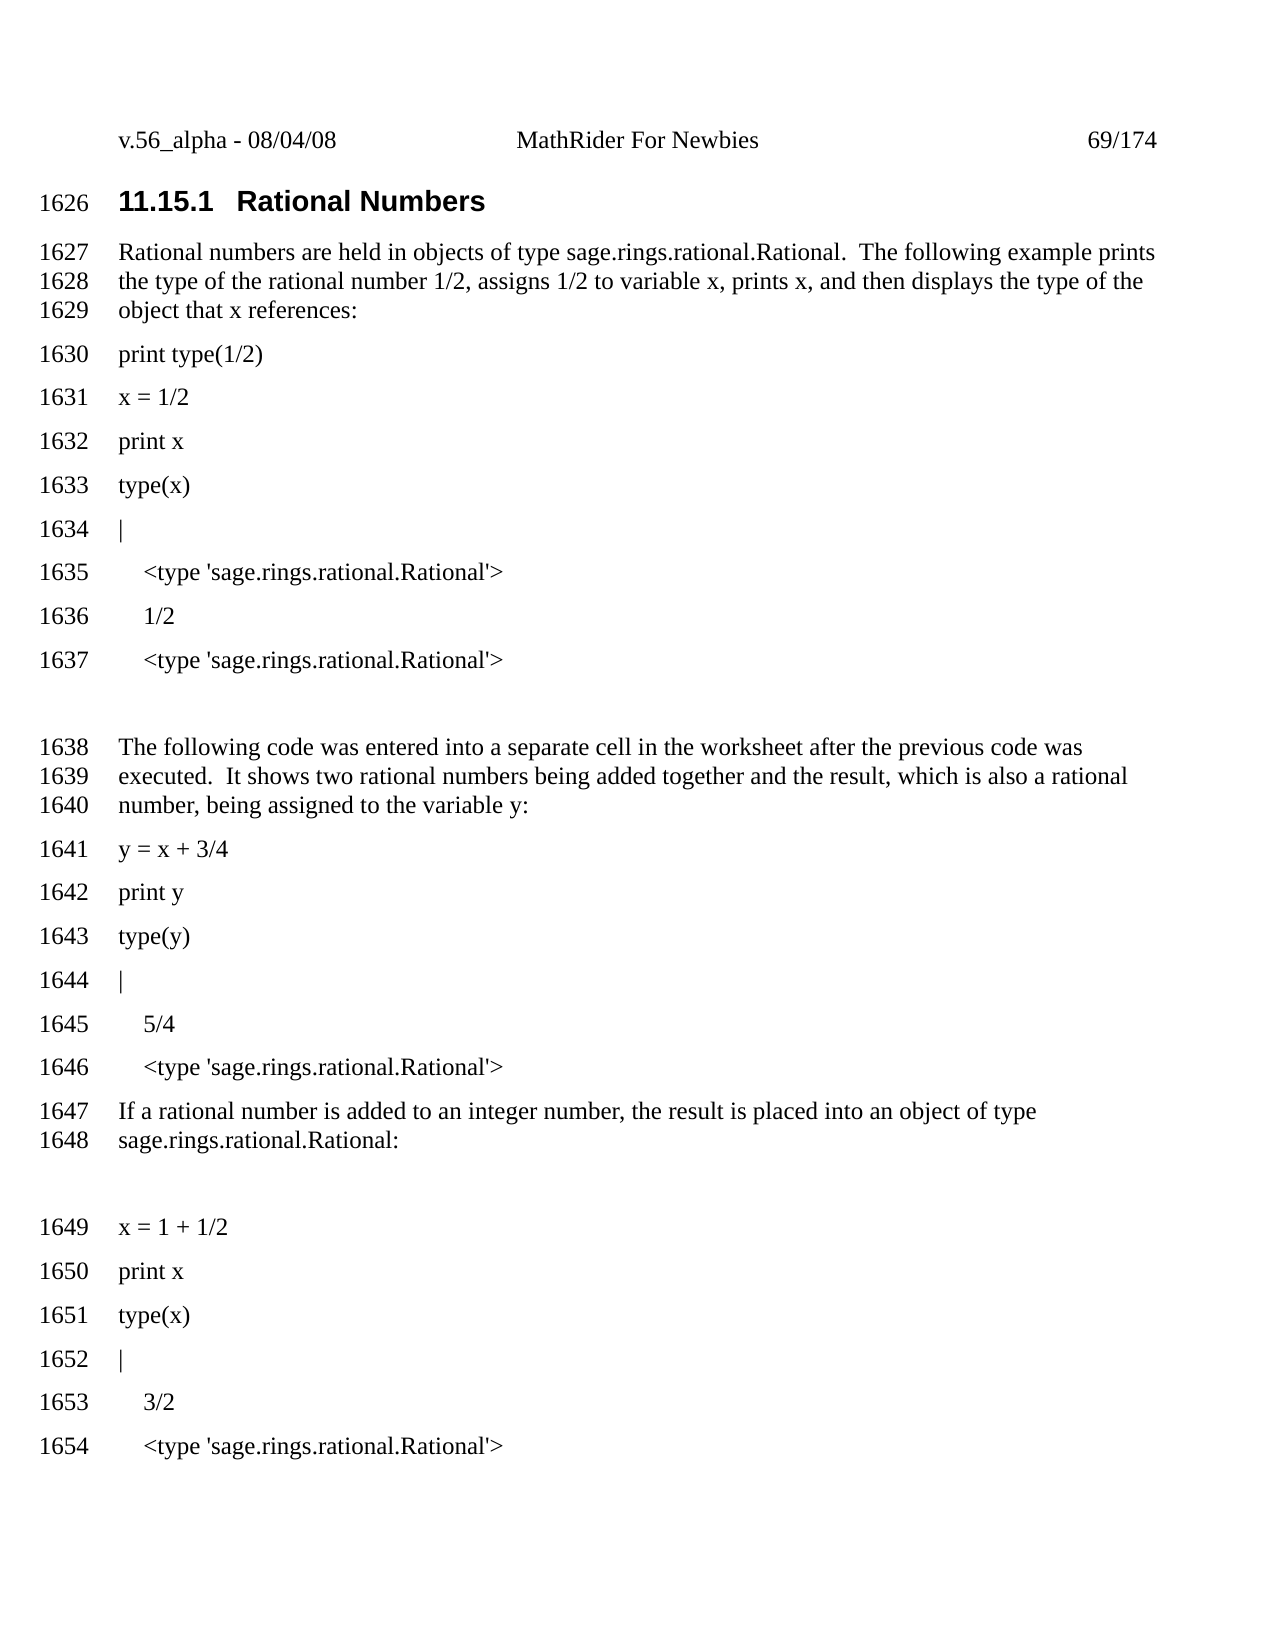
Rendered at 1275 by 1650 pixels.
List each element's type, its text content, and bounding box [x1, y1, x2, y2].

text Rational numbers are held in objects of type sage.rings.rational.Rational. The following example prints the type of the rational number 1/2, assigns 1/2 to variable x, prints x, and then displays the type of the object that x references: [118, 237, 1157, 324]
text <type 'sage.rings.rational.Rational'> [118, 557, 1157, 586]
text print x [118, 426, 1157, 455]
text x = 1/2 [118, 382, 1157, 411]
text | [118, 514, 1157, 542]
text y = x + 3/4 [118, 834, 1157, 862]
text 5/4 [118, 1009, 1157, 1037]
text | [118, 965, 1157, 994]
text 1/2 [118, 601, 1157, 630]
text The following code was entered into a separate cell in the worksheet after the previous code was executed. It shows two rational numbers being added together and the result, which is also a rational number, being assigned to the variable y: [118, 732, 1157, 819]
text 3/2 [118, 1387, 1157, 1416]
text <type 'sage.rings.rational.Rational'> [118, 645, 1157, 674]
text x = 1 + 1/2 [118, 1212, 1157, 1241]
text <type 'sage.rings.rational.Rational'> [118, 1052, 1157, 1081]
text If a rational number is added to an integer number, the result is placed into an object of type sage.rings.rational.Rational: [118, 1096, 1157, 1154]
subtitle Rational Numbers [118, 184, 1157, 217]
text type(y) [118, 921, 1157, 950]
text <type 'sage.rings.rational.Rational'> [118, 1431, 1157, 1460]
text print x [118, 1256, 1157, 1285]
text print y [118, 877, 1157, 906]
text print type(1/2) [118, 339, 1157, 367]
text type(x) [118, 470, 1157, 499]
text type(x) [118, 1300, 1157, 1329]
text | [118, 1344, 1157, 1372]
